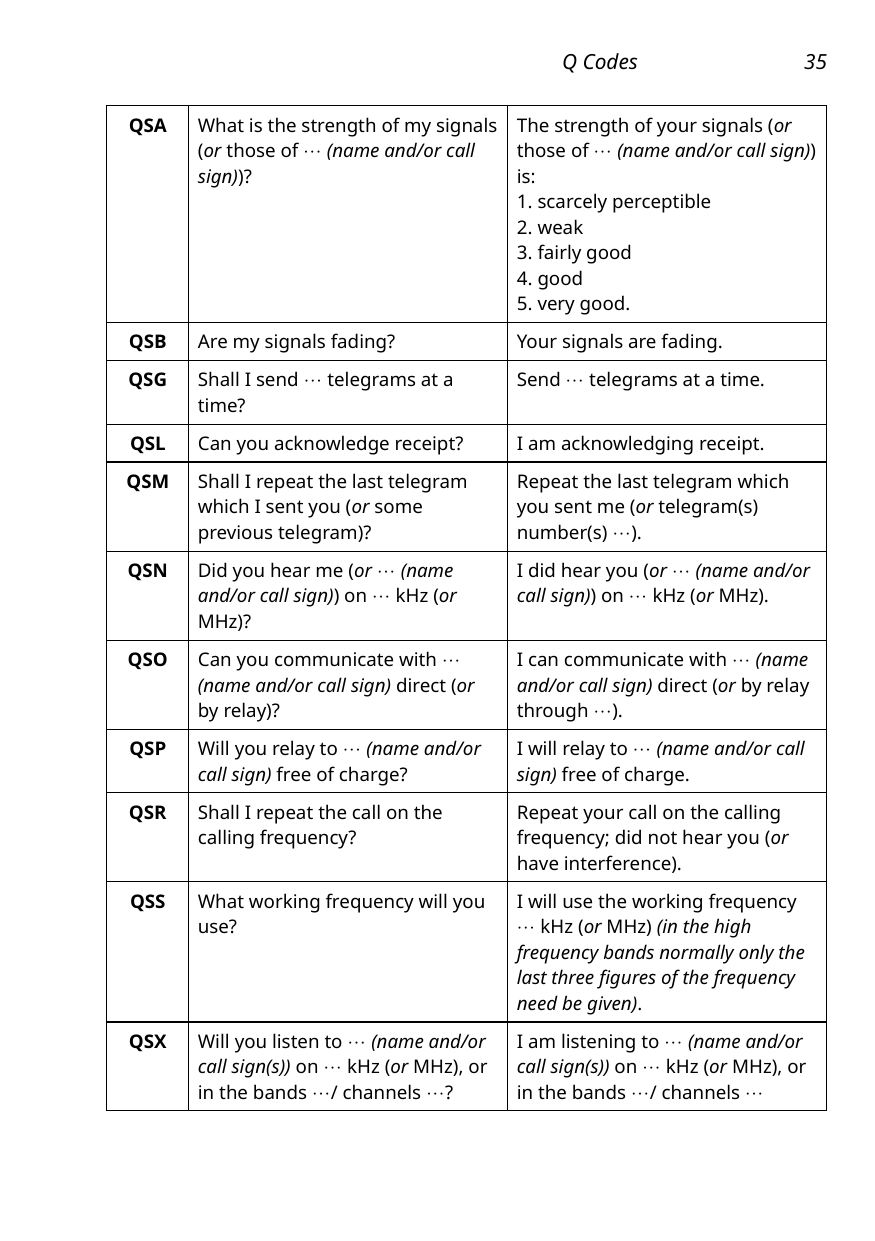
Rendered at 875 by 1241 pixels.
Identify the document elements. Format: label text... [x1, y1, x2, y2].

table_cell Your signals are fading. [508, 323, 826, 360]
table_cell QSR [107, 793, 188, 881]
table_cell I will use the working frequency  kHz (or MHz) (in the high frequency bands normally only the last three figures of the frequency need be given). [508, 882, 826, 1021]
table_cell QSM [107, 463, 188, 551]
table_cell QSN [107, 552, 188, 639]
table_cell Will you relay to  (name and/or call sign) free of charge? [189, 730, 507, 792]
table_cell The strength of your signals (or those of  (name and/or call sign)) is: 1. scarcely perceptible 2. weak 3. fairly good 4. good 5. very good. [508, 106, 826, 322]
table_cell I will relay to  (name and/or call sign) free of charge. [508, 730, 826, 792]
table_cell QSG [107, 361, 188, 423]
table_cell QSX [107, 1023, 188, 1110]
table_cell Will you listen to  (name and/or call sign(s)) on  kHz (or MHz), or in the bands / channels ? [189, 1023, 507, 1110]
table_cell Repeat your call on the calling frequency; did not hear you (or have interference). [508, 793, 826, 881]
table_cell Can you acknowledge receipt? [189, 425, 507, 461]
table_cell QSA [107, 106, 188, 322]
table_cell Shall I send  telegrams at a time? [189, 361, 507, 423]
table_cell QSS [107, 882, 188, 1021]
table_cell Shall I repeat the last telegram which I sent you (or some previous telegram)? [189, 463, 507, 551]
table_cell I am acknowledging receipt. [508, 425, 826, 461]
table_cell QSB [107, 323, 188, 360]
table_cell I can communicate with  (name and/or call sign) direct (or by relay through ). [508, 641, 826, 729]
table_cell I am listening to  (name and/or call sign(s)) on  kHz (or MHz), or in the bands / channels  [508, 1023, 826, 1110]
table_cell Shall I repeat the call on the calling frequency? [189, 793, 507, 881]
table_cell QSL [107, 425, 188, 461]
table_cell I did hear you (or  (name and/or call sign)) on  kHz (or MHz). [508, 552, 826, 639]
table_cell Are my signals fading? [189, 323, 507, 360]
table_cell Repeat the last telegram which you sent me (or telegram(s) number(s) ). [508, 463, 826, 551]
table_cell Did you hear me (or  (name and/or call sign)) on  kHz (or MHz)? [189, 552, 507, 639]
table_cell QSO [107, 641, 188, 729]
table_cell Can you communicate with  (name and/or call sign) direct (or by relay)? [189, 641, 507, 729]
table_cell What is the strength of my signals (or those of  (name and/or call sign))? [189, 106, 507, 322]
table_cell What working frequency will you use? [189, 882, 507, 1021]
table_cell QSP [107, 730, 188, 792]
table_cell Send  telegrams at a time. [508, 361, 826, 423]
